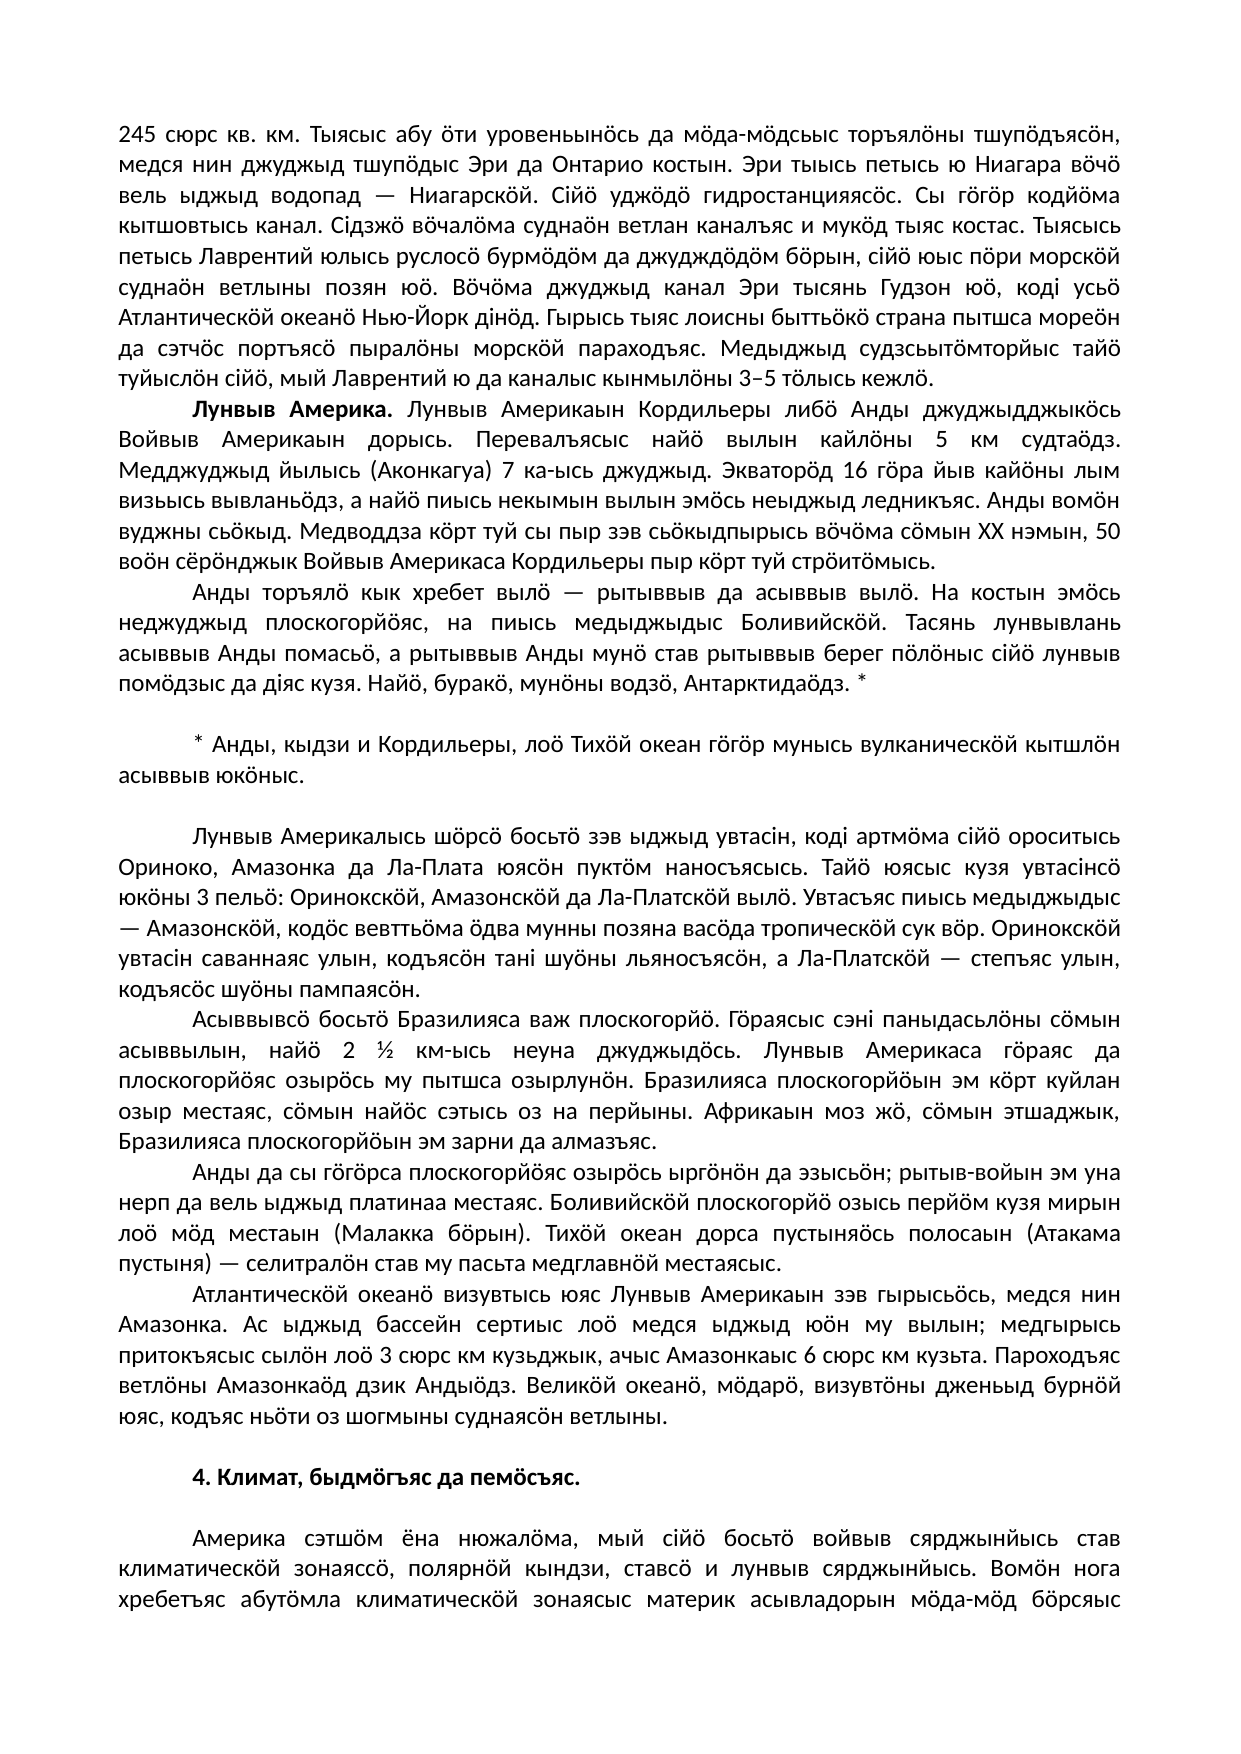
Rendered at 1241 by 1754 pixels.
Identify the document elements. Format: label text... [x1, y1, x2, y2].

text 4. Климат, быдмӧгъяс да пемӧсъяс. [118, 1461, 1122, 1492]
text Анды да сы гӧгӧрса плоскогорйӧяс озырӧсь ыргӧнӧн да эзысьӧн; рытыв-войын эм уна нерп да вель ыджыд платинаа местаяс. Боливийскӧй плоскогорйӧ озысь перйӧм кузя мирын лоӧ мӧд местаын (Малакка бӧрын). Тихӧй океан дорса пустыняӧсь полосаын (Атакама пустыня) — селитралӧн став му пасьта медглавнӧй местаясыс. [118, 1156, 1122, 1278]
text 245 сюрс кв. км. Тыясыс абу ӧти уровеньынӧсь да мӧда-мӧдсьыс торъялӧны тшупӧдъясӧн, медся нин джуджыд тшупӧдыс Эри да Онтарио костын. Эри тыысь петысь ю Ниагара вӧчӧ вель ыджыд водопад — Ниагарскӧй. Сійӧ уджӧдӧ гидростанцияясӧс. Сы гӧгӧр кодйӧма кытшовтысь канал. Сідзжӧ вӧчалӧма суднаӧн ветлан каналъяс и мукӧд тыяс костас. Тыясысь петысь Лаврентий юлысь руслосӧ бурмӧдӧм да джудждӧдӧм бӧрын, сійӧ юыс пӧри морскӧй суднаӧн ветлыны позян юӧ. Вӧчӧма джуджыд канал Эри тысянь Гудзон юӧ, коді усьӧ Атлантическӧй океанӧ Нью-Йорк дінӧд. Гырысь тыяс лоисны быттьӧкӧ страна пытшса мореӧн да сэтчӧс портъясӧ пыралӧны морскӧй параходъяс. Медыджыд судзсьытӧмторйыс тайӧ туйыслӧн сійӧ, мый Лаврентий ю да каналыс кынмылӧны 3–5 тӧлысь кежлӧ. [118, 118, 1122, 393]
text Анды торъялӧ кык хребет вылӧ — рытыввыв да асыввыв вылӧ. На костын эмӧсь неджуджыд плоскогорйӧяс, на пиысь медыджыдыс Боливийскӧй. Тасянь лунвывлань асыввыв Анды помасьӧ, а рытыввыв Анды мунӧ став рытыввыв берег пӧлӧныс сійӧ лунвыв помӧдзыс да діяс кузя. Найӧ, буракӧ, мунӧны водзӧ, Антарктидаӧдз. * [118, 576, 1122, 698]
text Лунвыв Америка. Лунвыв Америкаын Кордильеры либӧ Анды джуджыдджыкӧсь Войвыв Америкаын дорысь. Перевалъясыс найӧ вылын кайлӧны 5 км судтаӧдз. Медджуджыд йылысь (Аконкагуа) 7 ка-ысь джуджыд. Экваторӧд 16 гӧра йыв кайӧны лым визьысь вывланьӧдз, а найӧ пиысь некымын вылын эмӧсь неыджыд ледникъяс. Анды вомӧн вуджны сьӧкыд. Медводдза кӧрт туй сы пыр зэв сьӧкыдпырысь вӧчӧма сӧмын ХХ нэмын, 50 воӧн сёрӧнджык Войвыв Америкаса Кордильеры пыр кӧрт туй стрӧитӧмысь. [118, 393, 1122, 576]
text Лунвыв Америкалысь шӧрсӧ босьтӧ зэв ыджыд увтасін, коді артмӧма сійӧ ороситысь Ориноко, Амазонка да Ла-Плата юясӧн пуктӧм наносъясысь. Тайӧ юясыс кузя увтасінсӧ юкӧны 3 пельӧ: Оринокскӧй, Амазонскӧй да Ла-Платскӧй вылӧ. Увтасъяс пиысь медыджыдыс — Амазонскӧй, кодӧс вевттьӧма ӧдва мунны позяна васӧда тропическӧй сук вӧр. Оринокскӧй увтасін саваннаяс улын, кодъясӧн тані шуӧны льяносъясӧн, а Ла-Платскӧй — степъяс улын, кодъясӧс шуӧны пампаясӧн. [118, 820, 1122, 1003]
text Америка сэтшӧм ёна нюжалӧма, мый сійӧ босьтӧ войвыв сярджынйысь став климатическӧй зонаяссӧ, полярнӧй кындзи, ставсӧ и лунвыв сярджынйысь. Вомӧн нога хребетъяс абутӧмла климатическӧй зонаясыс материк асывладорын мӧда-мӧд бӧрсяыс [118, 1522, 1122, 1614]
text * Анды, кыдзи и Кордильеры, лоӧ Тихӧй океан гӧгӧр мунысь вулканическӧй кытшлӧн асыввыв юкӧныс. [118, 728, 1122, 789]
text Атлантическӧй океанӧ визувтысь юяс Лунвыв Америкаын зэв гырысьӧсь, медся нин Амазонка. Ас ыджыд бассейн сертиыс лоӧ медся ыджыд юӧн му вылын; медгырысь притокъясыс сылӧн лоӧ 3 сюрс км кузьджык, ачыс Амазонкаыс 6 сюрс км кузьта. Пароходъяс ветлӧны Амазонкаӧд дзик Андыӧдз. Великӧй океанӧ, мӧдарӧ, визувтӧны дженьыд бурнӧй юяс, кодъяс ньӧти оз шогмыны суднаясӧн ветлыны. [118, 1278, 1122, 1431]
text Асыввывсӧ босьтӧ Бразилияса важ плоскогорйӧ. Гӧраясыс сэні паныдасьлӧны сӧмын асыввылын, найӧ 2 ½ км-ысь неуна джуджыдӧсь. Лунвыв Америкаса гӧраяс да плоскогорйӧяс озырӧсь му пытшса озырлунӧн. Бразилияса плоскогорйӧын эм кӧрт куйлан озыр местаяс, сӧмын найӧс сэтысь оз на перйыны. Африкаын моз жӧ, сӧмын этшаджык, Бразилияса плоскогорйӧын эм зарни да алмазъяс. [118, 1003, 1122, 1156]
